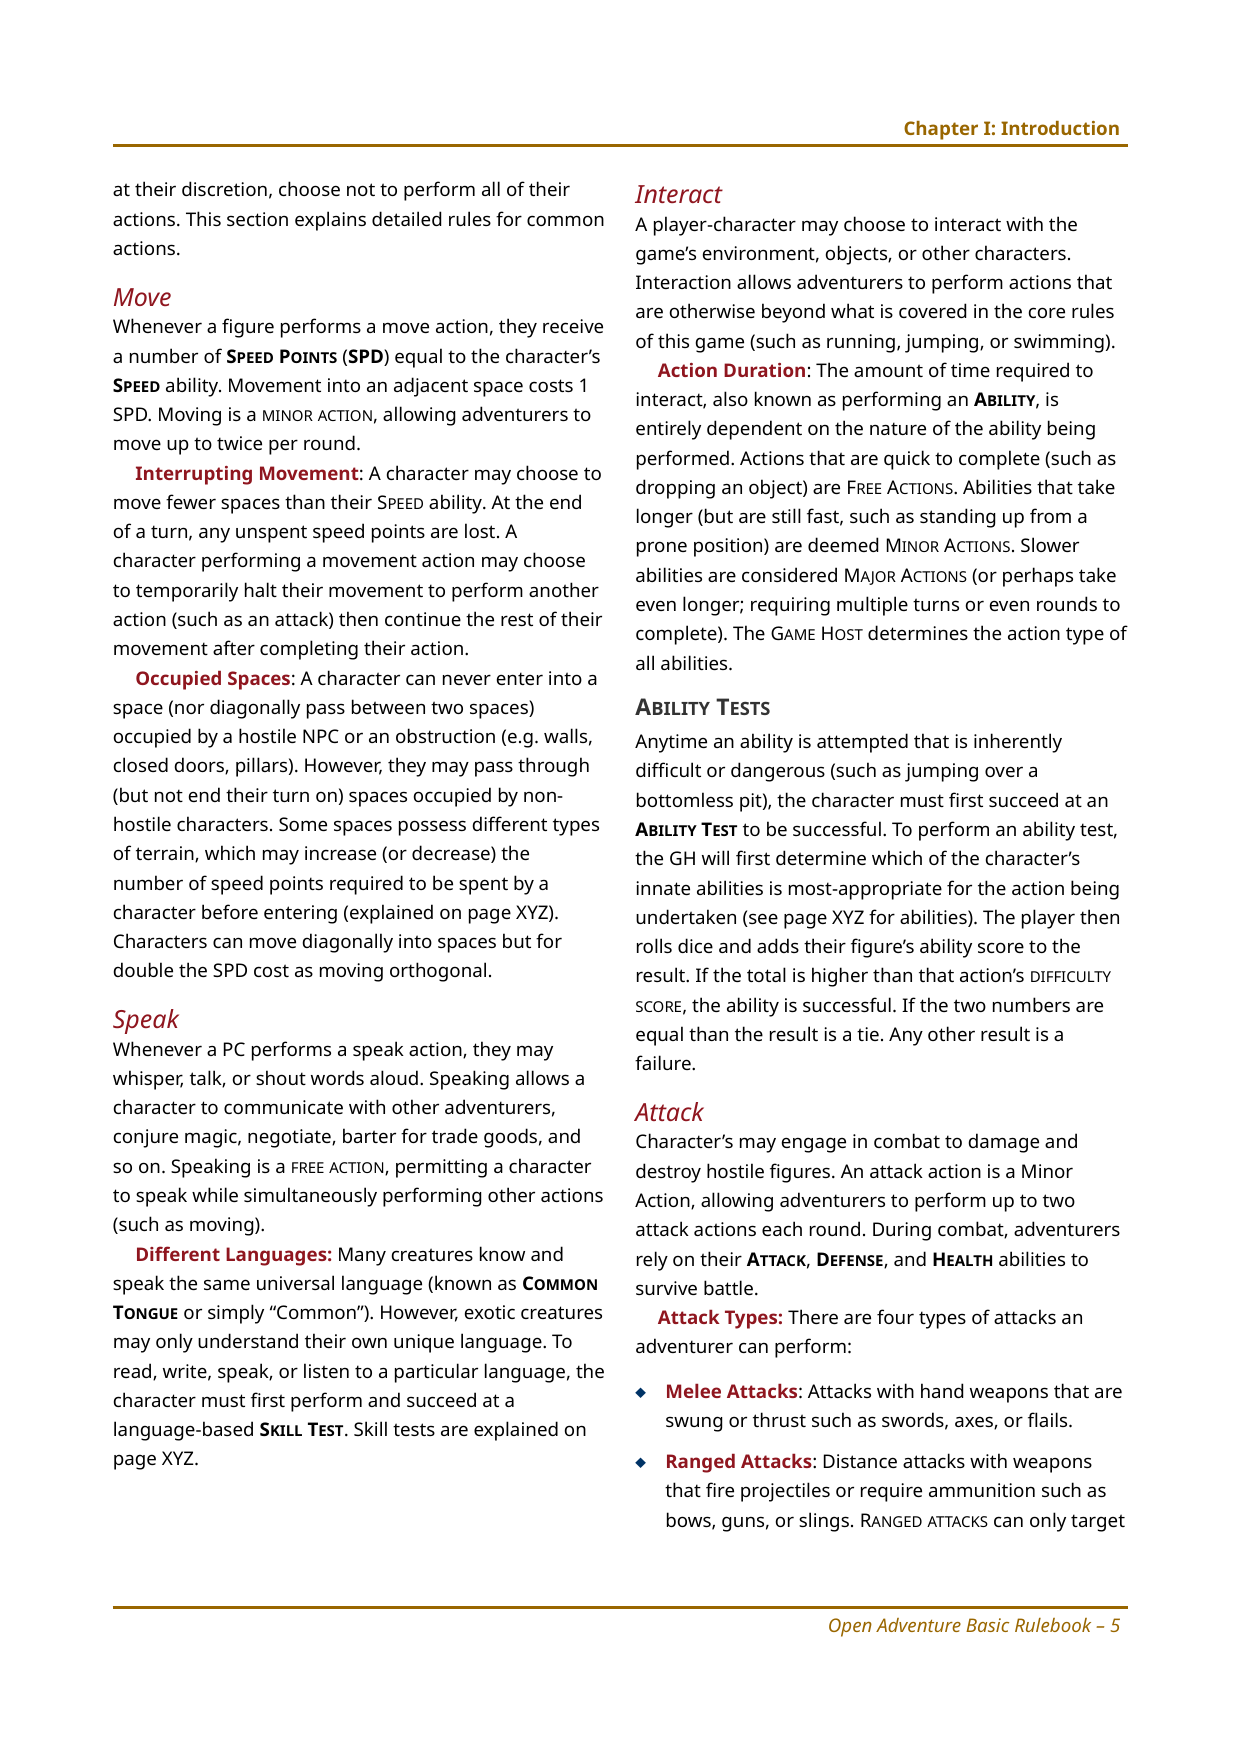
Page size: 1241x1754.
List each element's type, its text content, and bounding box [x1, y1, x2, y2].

text at their discretion, choose not to perform all of their actions. This section explains detailed rules for common actions. [113, 177, 605, 261]
subtitle Move [113, 279, 605, 314]
list Melee Attacks: Attacks with hand weapons that are swung or thrust such as swords, axes, or flails. [635, 1378, 1128, 1433]
text A player-character may choose to interact with the game’s environment, objects, or other characters. Interaction allows adventurers to perform actions that are otherwise beyond what is covered in the core rules of this game (such as running, jumping, or swimming). [635, 211, 1128, 353]
subtitle Attack [635, 1095, 1128, 1129]
text Attack Types: There are four types of attacks an adventurer can perform: [635, 1304, 1128, 1359]
subtitle Interact [635, 177, 1128, 211]
subtitle Speak [113, 1002, 605, 1036]
text Anytime an ability is attempted that is inherently difficult or dangerous (such as jumping over a bottomless pit), the character must first succeed at an Ability Test to be successful. To perform an ability test, the GH will first determine which of the character’s innate abilities is most-appropriate for the action being undertaken (see page XYZ for abilities). The player then rolls dice and adds their figure’s ability score to the result. If the total is higher than that action’s difficulty score, the ability is successful. If the two numbers are equal than the result is a tie. Any other result is a failure. [635, 728, 1128, 1076]
text Different Languages: Many creatures know and speak the same universal language (known as Common Tongue or simply “Common”). However, exotic creatures may only understand their own unique language. To read, write, speak, or listen to a particular language, the character must first perform and succeed at a language-based Skill Test. Skill tests are explained on page XYZ. [113, 1241, 605, 1471]
text Whenever a figure performs a move action, they receive a number of Speed Points (SPD) equal to the character’s Speed ability. Movement into an adjacent space costs 1 SPD. Moving is a minor action, allowing adventurers to move up to twice per round. [113, 314, 605, 456]
text Action Duration: The amount of time required to interact, also known as performing an Ability, is entirely dependent on the nature of the ability being performed. Actions that are quick to complete (such as dropping an object) are Free Actions. Abilities that take longer (but are still fast, such as standing up from a prone position) are deemed Minor Actions. Slower abilities are considered Major Actions (or perhaps take even longer; requiring multiple turns or even rounds to complete). The Game Host determines the action type of all abilities. [635, 357, 1128, 675]
text Character’s may engage in combat to damage and destroy hostile figures. An attack action is a Minor Action, allowing adventurers to perform up to two attack actions each round. During combat, adventurers rely on their Attack, Defense, and Health abilities to survive battle. [635, 1129, 1128, 1301]
list Ranged Attacks: Distance attacks with weapons that fire projectiles or require ammunition such as bows, guns, or slings. Ranged attacks can only target [635, 1448, 1128, 1532]
text Whenever a PC performs a speak action, they may whisper, talk, or shout words aloud. Speaking allows a character to communicate with other adventurers, conjure magic, negotiate, barter for trade goods, and so on. Speaking is a free action, permitting a character to speak while simultaneously performing other actions (such as moving). [113, 1036, 605, 1237]
subtitle Ability Tests [635, 691, 1128, 722]
text Interrupting Movement: A character may choose to move fewer spaces than their Speed ability. At the end of a turn, any unspent speed points are lost. A character performing a movement action may choose to temporarily halt their movement to perform another action (such as an attack) then continue the rest of their movement after completing their action. [113, 460, 605, 661]
text Occupied Spaces: A character can never enter into a space (nor diagonally pass between two spaces) occupied by a hostile NPC or an obstruction (e.g. walls, closed doors, pillars). However, they may pass through (but not end their turn on) spaces occupied by non-hostile characters. Some spaces possess different types of terrain, which may increase (or decrease) the number of speed points required to be spent by a character before entering (explained on page XYZ). Characters can move diagonally into spaces but for double the SPD cost as moving orthogonal. [113, 665, 605, 983]
